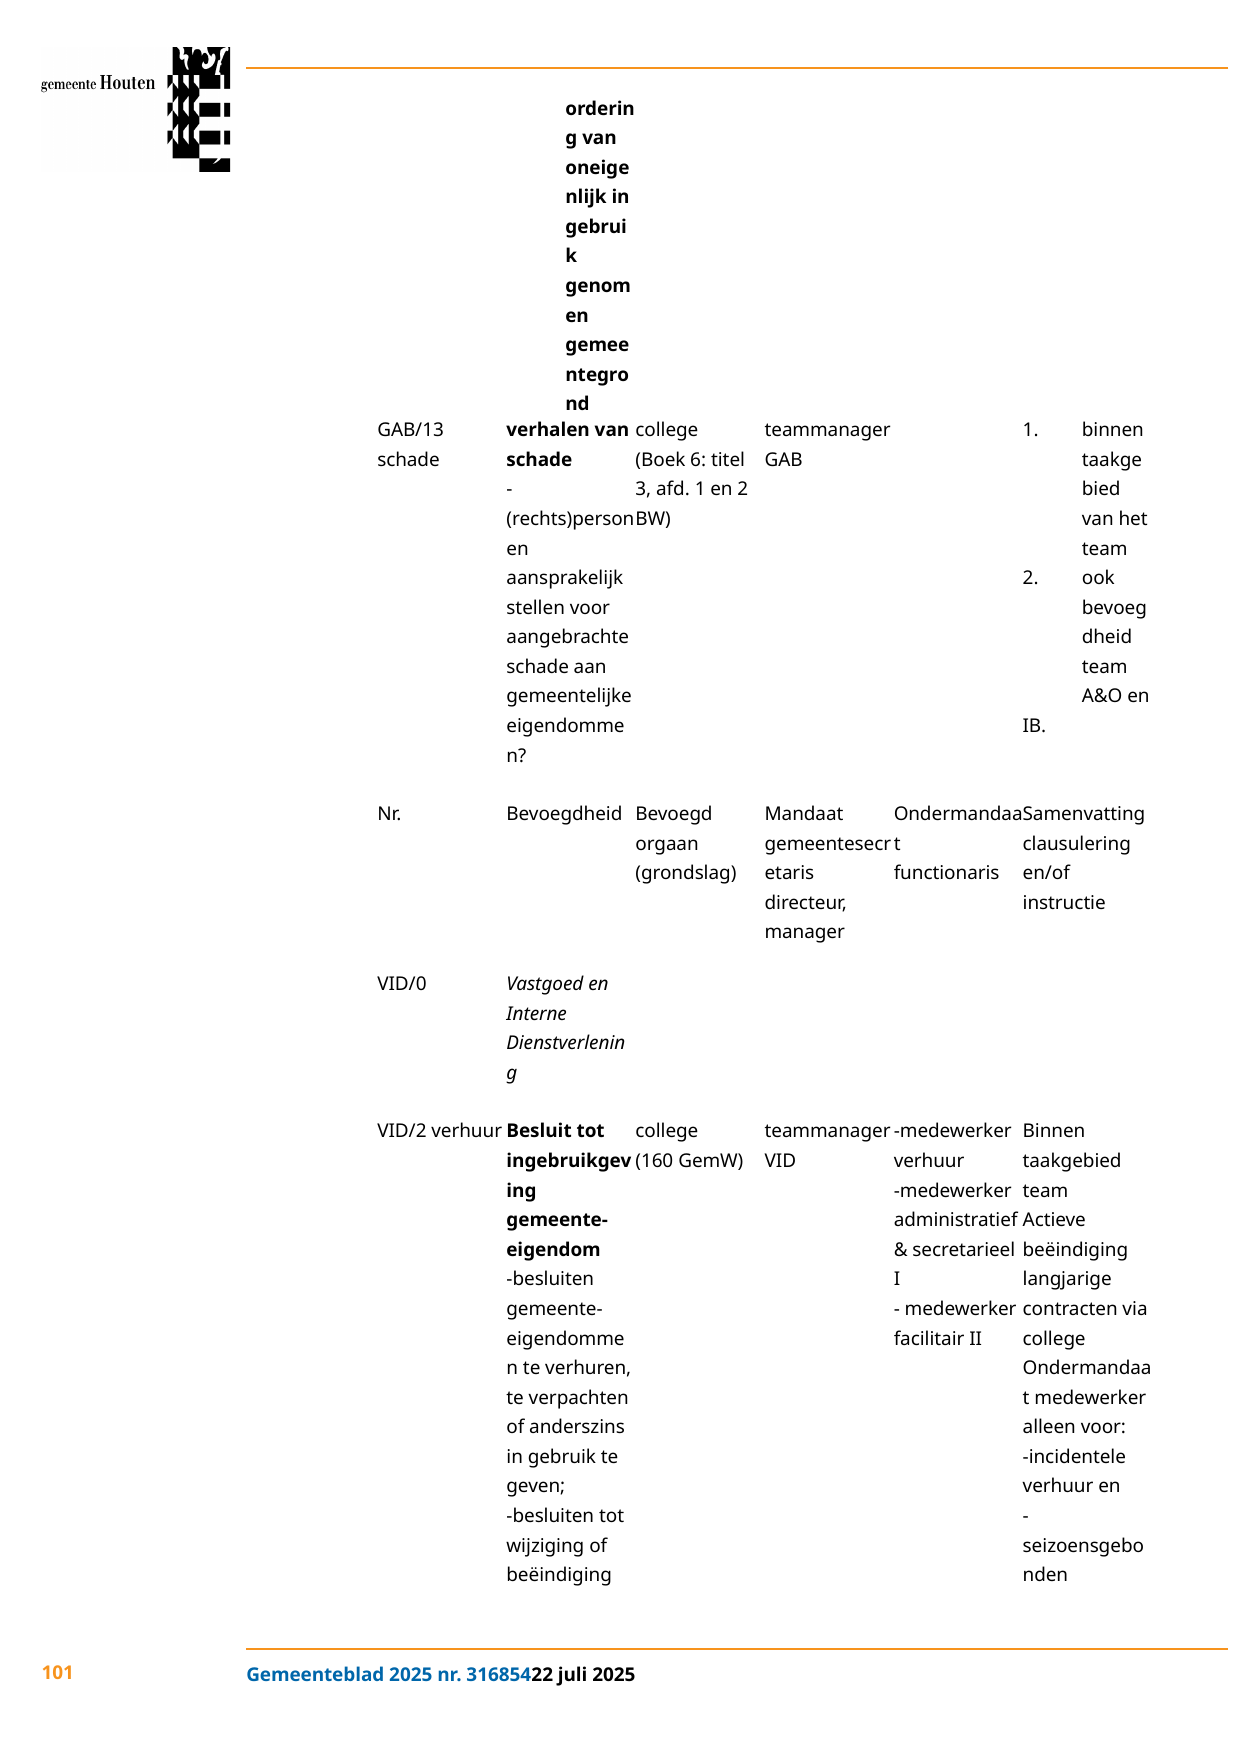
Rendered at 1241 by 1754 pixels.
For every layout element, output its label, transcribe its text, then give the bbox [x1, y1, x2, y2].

table_cell VID/0 [377, 970, 506, 1085]
table_cell [635, 95, 764, 416]
table_header Nr. [377, 800, 506, 944]
table_cell [635, 945, 764, 970]
table_cell Vastgoed en Interne Dienstverlening [506, 970, 635, 1085]
table_cell [248, 945, 377, 970]
table_cell [248, 95, 377, 416]
picture [41, 47, 231, 172]
table_cell GAB/13 schade [377, 416, 506, 767]
table_header Binnen taakgebied team Actieve beëindiging langjarige contracten via college Ondermandaat medewerker alleen voor: -incidentele verhuur en -seizoensgebonden [1023, 1118, 1152, 1587]
table_header Ondermandaat functionaris [894, 800, 1022, 944]
table_cell [764, 95, 893, 416]
table_header Besluit tot ingebruikgeving gemeente-eigendom -besluiten gemeente-eigendommen te verhuren, te verpachten of anderszins in gebruik te geven; -besluiten tot wijziging of beëindiging [506, 1118, 635, 1587]
table_cell [635, 970, 764, 1085]
table_cell [506, 945, 635, 970]
table_cell binnen taakgebied van het team ook bevoegdheid team A&O en IB. [1023, 416, 1152, 767]
table_cell [248, 970, 377, 1085]
table_cell [894, 416, 1022, 767]
table_cell [894, 945, 1022, 970]
table_cell ordering van oneigenlijk in gebruik genomen gemeentegrond [506, 95, 635, 416]
table_cell [1023, 970, 1152, 1085]
table_cell [894, 970, 1022, 1085]
table_cell [1023, 945, 1152, 970]
table_cell teammanager GAB [764, 416, 893, 767]
table_header VID/2 verhuur [377, 1118, 506, 1587]
table_header teammanager VID [764, 1118, 893, 1587]
table_header Samenvatting clausulering en/of instructie [1023, 800, 1152, 944]
table_cell [377, 95, 506, 416]
table_header -medewerker verhuur -medewerker administratief & secretarieel I - medewerker facilitair II [894, 1118, 1022, 1587]
table_cell college (Boek 6: titel 3, afd. 1 en 2 BW) [635, 416, 764, 767]
table_cell [764, 970, 893, 1085]
table_header Mandaat gemeentesecretaris directeur, manager [764, 800, 893, 944]
table_header [248, 1118, 377, 1587]
table_header college (160 GemW) [635, 1118, 764, 1587]
table_header [248, 800, 377, 944]
table_cell [894, 95, 1022, 416]
table_cell [764, 945, 893, 970]
table_cell verhalen van schade -(rechts)personen aansprakelijk stellen voor aangebrachte schade aan gemeentelijke eigendommen? [506, 416, 635, 767]
table_cell [1023, 95, 1152, 416]
table_header Bevoegdheid [506, 800, 635, 944]
table_cell [377, 945, 506, 970]
table_header Bevoegd orgaan (grondslag) [635, 800, 764, 944]
table_cell [248, 416, 377, 767]
